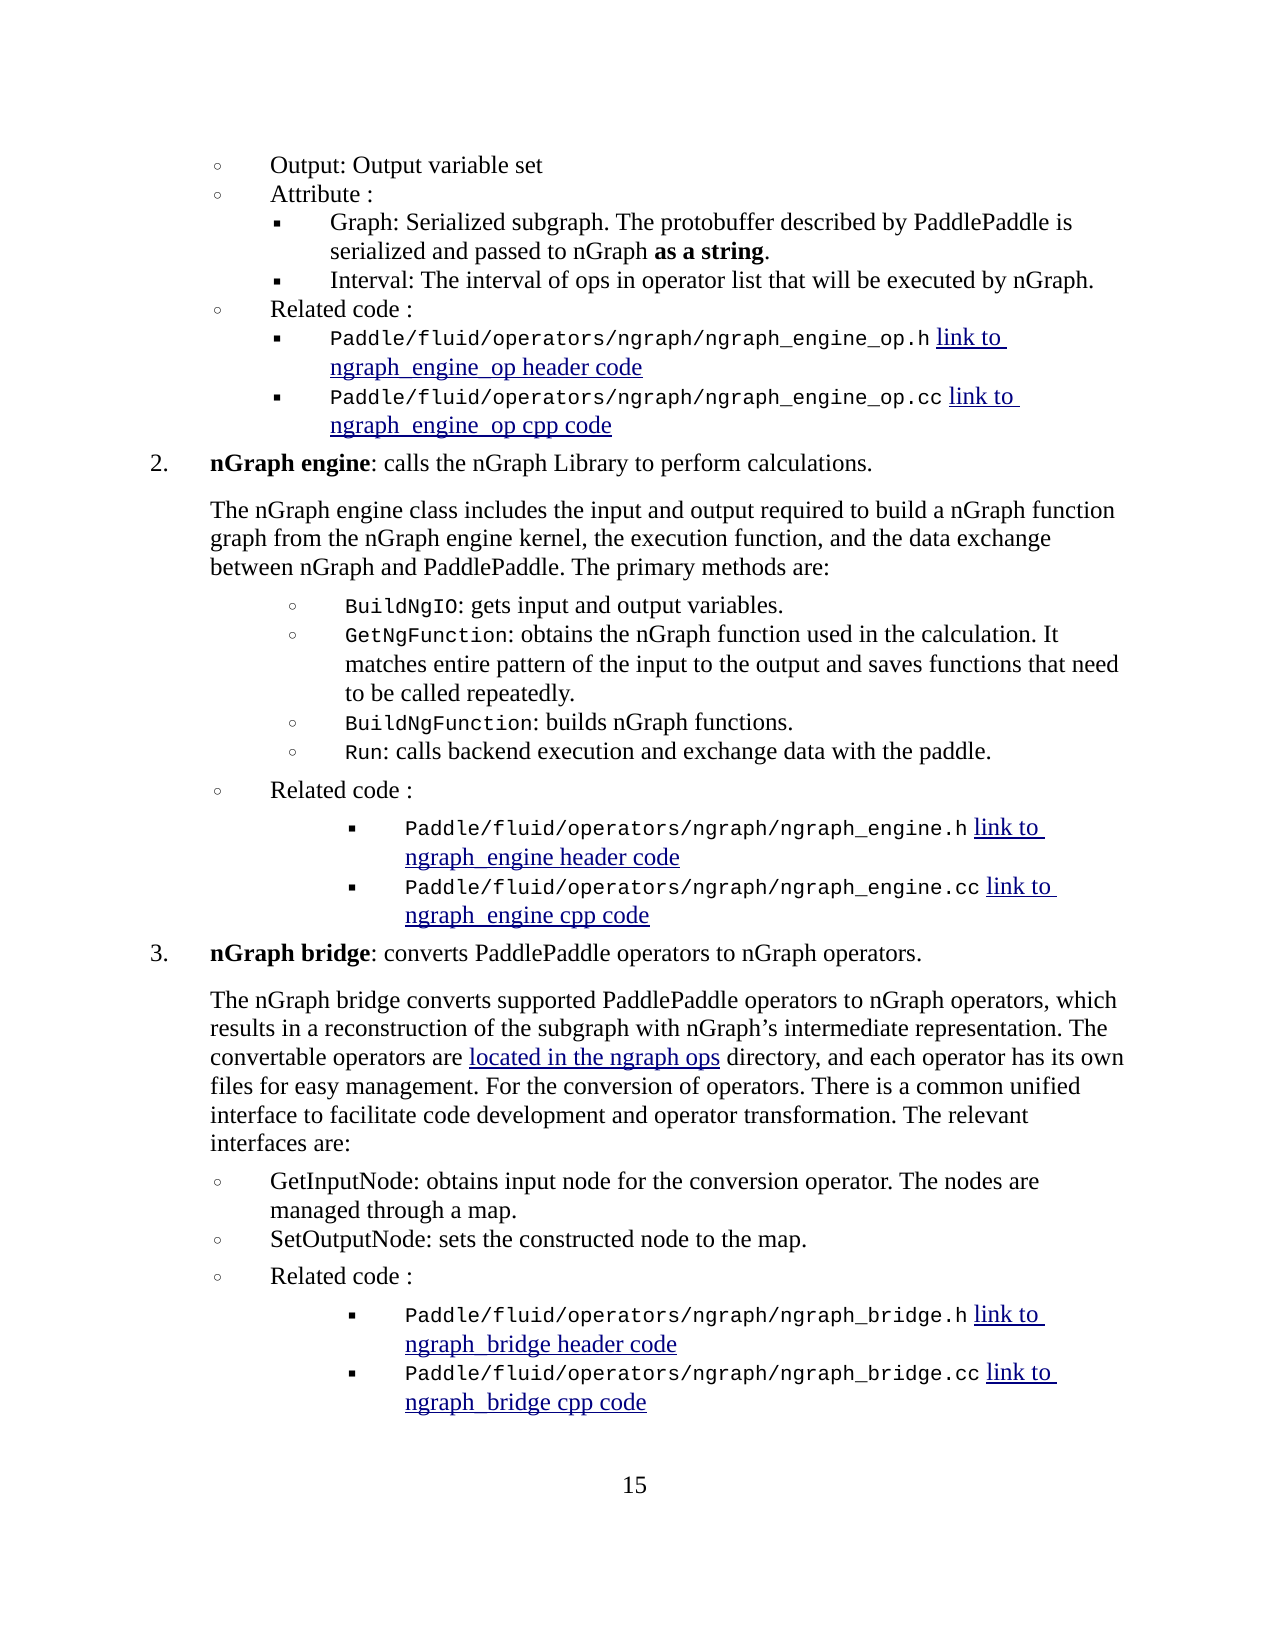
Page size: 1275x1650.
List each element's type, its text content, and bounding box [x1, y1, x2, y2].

list Related code : [210, 1261, 1125, 1290]
list Attribute : [210, 179, 1125, 207]
list Paddle/fluid/operators/ngraph/ngraph_engine_op.cc link to ngraph_engine_op cpp code [270, 381, 1125, 439]
list Interval: The interval of ops in operator list that will be executed by nGraph. [270, 265, 1125, 294]
list BuildNgFunction: builds nGraph functions. [285, 707, 1125, 736]
list BuildNgIO: gets input and output variables. [285, 590, 1125, 619]
list Output: Output variable set [210, 150, 1125, 179]
list Related code : [210, 775, 1125, 803]
list Paddle/fluid/operators/ngraph/ngraph_bridge.cc link to ngraph_bridge cpp code [345, 1357, 1125, 1416]
list Graph: Serialized subgraph. The protobuffer described by PaddlePaddle is serialized and passed to nGraph as a string. [270, 207, 1125, 265]
list Paddle/fluid/operators/ngraph/ngraph_engine_op.h link to ngraph_engine_op header code [270, 322, 1125, 381]
list SetOutputNode: sets the constructed node to the map. [210, 1224, 1125, 1252]
list Paddle/fluid/operators/ngraph/ngraph_bridge.h link to ngraph_bridge header code [345, 1299, 1125, 1357]
list Paddle/fluid/operators/ngraph/ngraph_engine.cc link to ngraph_engine cpp code [345, 871, 1125, 929]
list nGraph engine: calls the nGraph Library to perform calculations. [150, 448, 1125, 477]
list GetNgFunction: obtains the nGraph function used in the calculation. It matches entire pattern of the input to the output and saves functions that need to be called repeatedly. [285, 619, 1125, 707]
list The nGraph engine class includes the input and output required to build a nGraph function graph from the nGraph engine kernel, the execution function, and the data exchange between nGraph and PaddlePaddle. The primary methods are: [150, 495, 1125, 581]
list GetInputNode: obtains input node for the conversion operator. The nodes are managed through a map. [210, 1166, 1125, 1224]
list Related code : [210, 294, 1125, 322]
list The nGraph bridge converts supported PaddlePaddle operators to nGraph operators, which results in a reconstruction of the subgraph with nGraph’s intermediate representation. The convertable operators are located in the ngraph ops directory, and each operator has its own files for easy management. For the conversion of operators. There is a common unified interface to facilitate code development and operator transformation. The relevant interfaces are: [150, 985, 1125, 1157]
list nGraph bridge: converts PaddlePaddle operators to nGraph operators. [150, 938, 1125, 967]
list Run: calls backend execution and exchange data with the paddle. [285, 736, 1125, 766]
list Paddle/fluid/operators/ngraph/ngraph_engine.h link to ngraph_engine header code [345, 812, 1125, 871]
